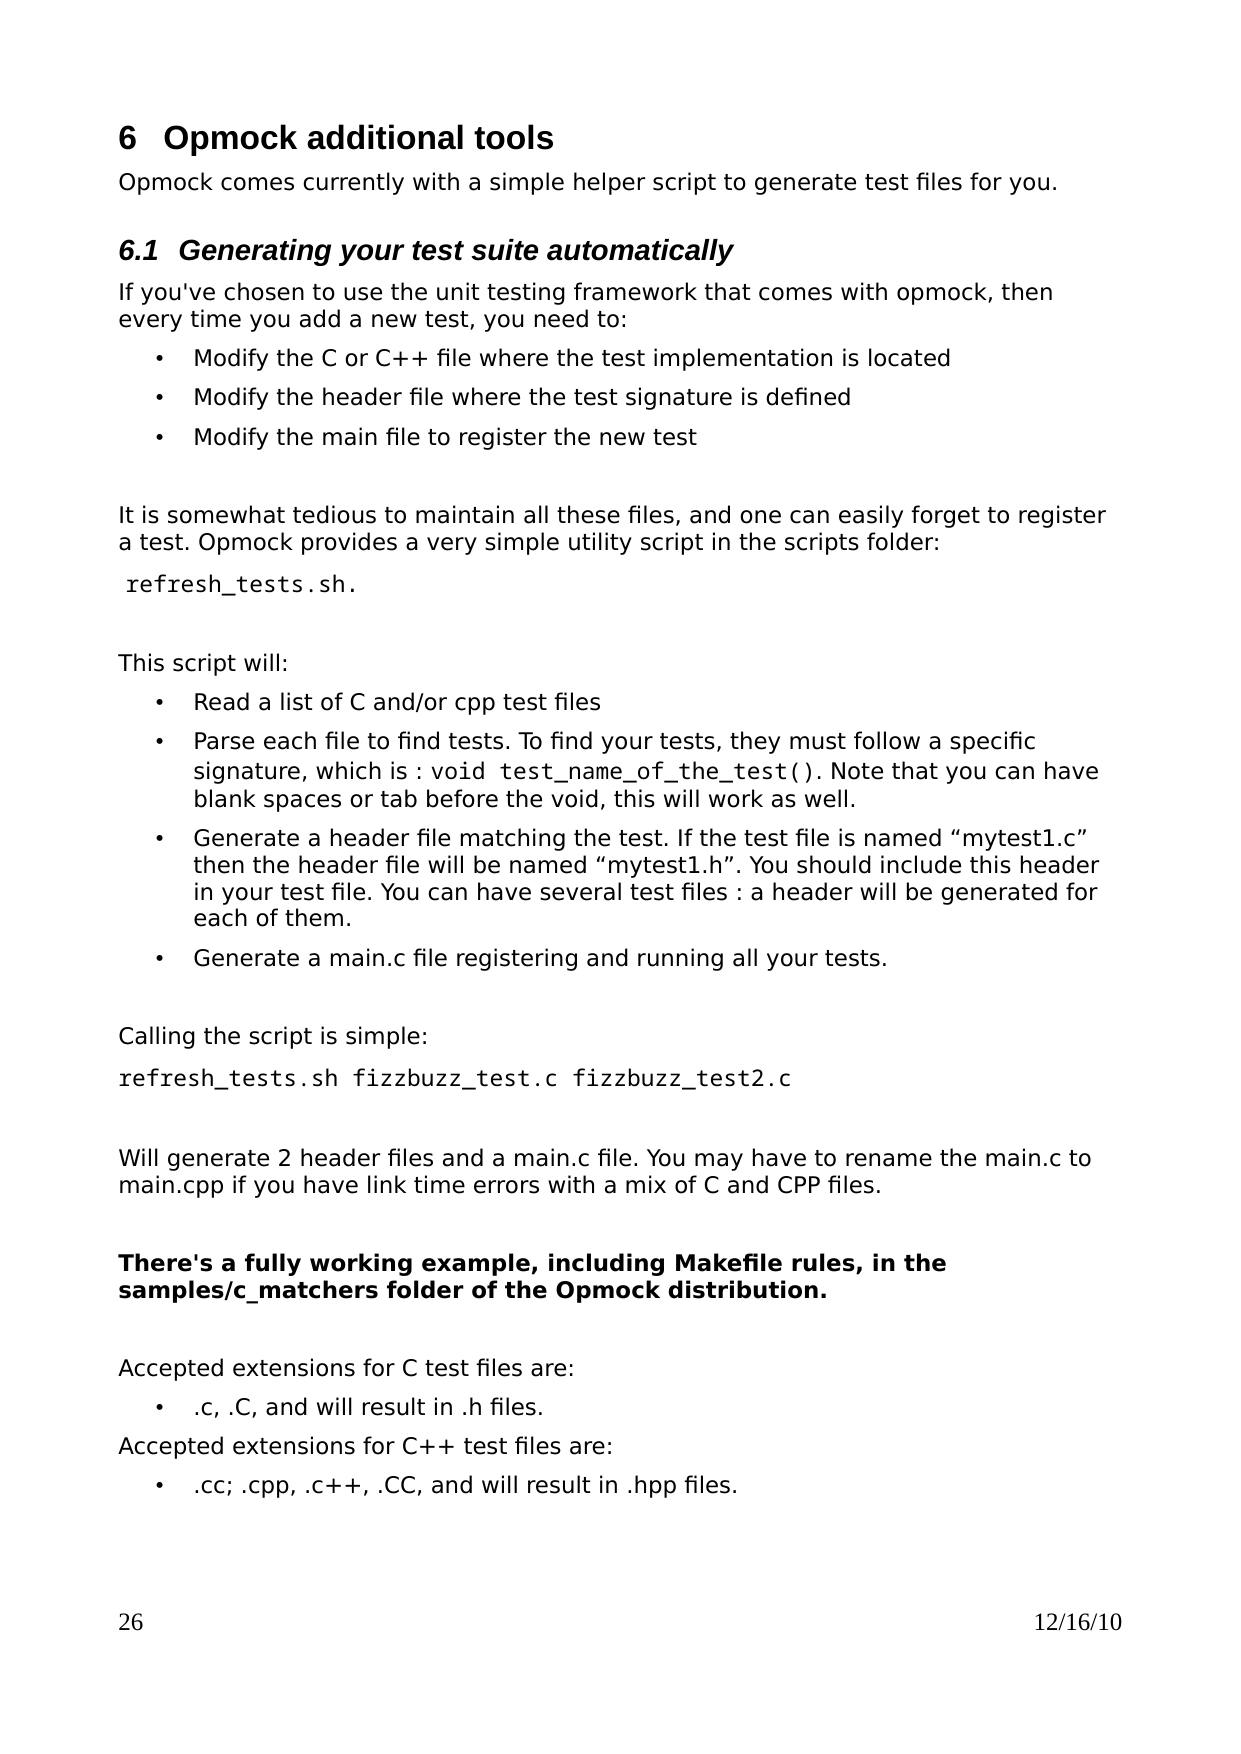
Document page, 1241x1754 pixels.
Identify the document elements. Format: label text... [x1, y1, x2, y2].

text Will generate 2 header files and a main.c file. You may have to rename the main.c to main.cpp if you have link time errors with a mix of C and CPP files. [118, 1145, 1122, 1198]
list Read a list of C and/or cpp test files [156, 689, 1122, 716]
list .c, .C, and will result in .h files. [156, 1394, 1122, 1421]
list Modify the header file where the test signature is defined [156, 384, 1122, 411]
text There's a fully working example, including Makefile rules, in the samples/c_matchers folder of the Opmock distribution. [118, 1250, 1122, 1303]
subtitle Opmock additional tools [118, 118, 1122, 157]
text refresh_tests.sh. [118, 568, 1122, 599]
list Modify the main file to register the new test [156, 424, 1122, 450]
list Parse each file to find tests. To find your tests, they must follow a specific signature, which is : void test_name_of_the_test(). Note that you can have blank spaces or tab before the void, this will work as well. [156, 728, 1122, 813]
text Accepted extensions for C++ test files are: [118, 1433, 1122, 1460]
list Generate a header file matching the test. If the test file is named “mytest1.c” then the header file will be named “mytest1.h”. You should include this header in your test file. You can have several test files : a header will be generated for each of them. [156, 826, 1122, 932]
text Accepted extensions for C test files are: [118, 1355, 1122, 1382]
text This script will: [118, 650, 1122, 677]
subtitle Generating your test suite automatically [118, 233, 1122, 267]
list .cc; .cpp, .c++, .CC, and will result in .hpp files. [156, 1473, 1122, 1499]
text It is somewhat tedious to maintain all these files, and one can easily forget to register a test. Opmock provides a very simple utility script in the scripts folder: [118, 502, 1122, 555]
text refresh_tests.sh fizzbuzz_test.c fizzbuzz_test2.c [118, 1062, 1122, 1093]
text Opmock comes currently with a simple helper script to generate test files for you. [118, 169, 1122, 196]
text Calling the script is simple: [118, 1023, 1122, 1050]
text If you've chosen to use the unit testing framework that comes with opmock, then every time you add a new test, you need to: [118, 279, 1122, 333]
list Generate a main.c file registering and running all your tests. [156, 945, 1122, 971]
list Modify the C or C++ file where the test implementation is located [156, 345, 1122, 372]
